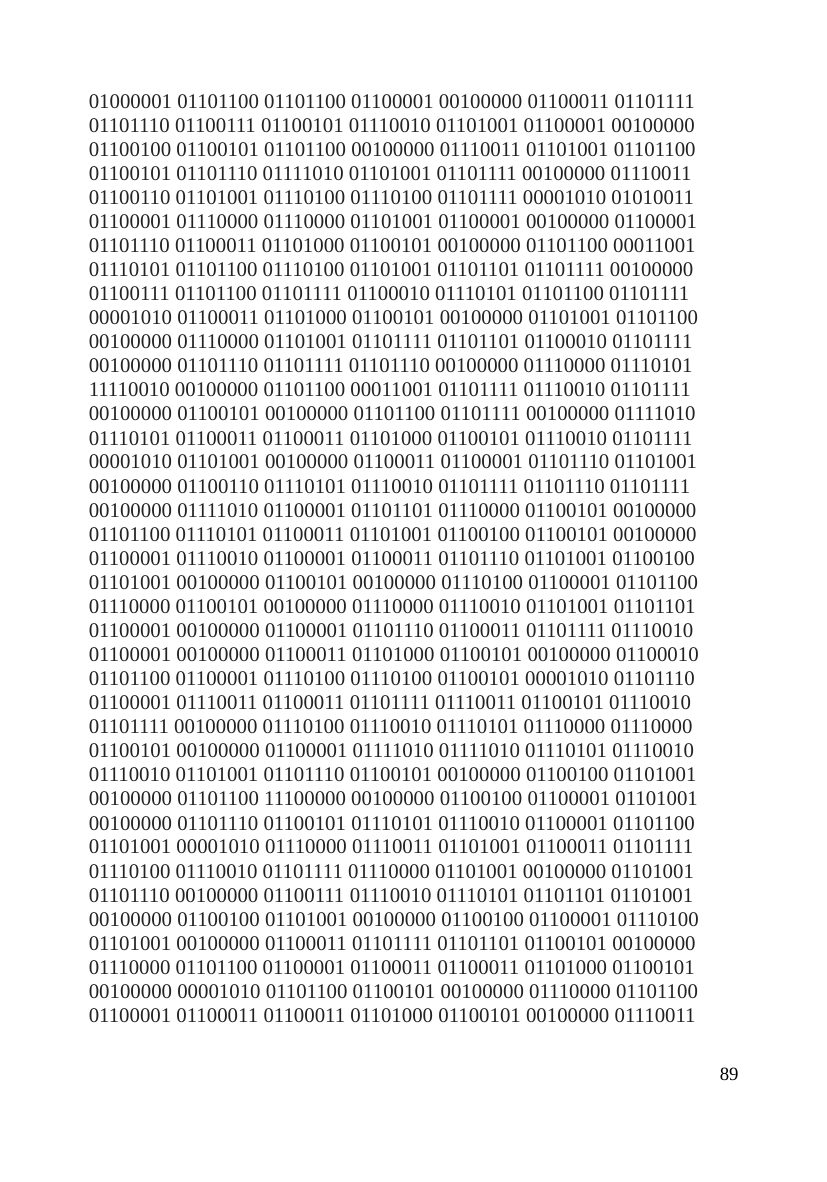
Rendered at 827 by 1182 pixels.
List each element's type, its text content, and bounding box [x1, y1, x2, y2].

subtitle 01000001 01101100 01101100 01100001 00100000 01100011 01101111 01101110 01100111 01100101 01110010 01101001 01100001 00100000 01100100 01100101 01101100 00100000 01110011 01101001 01101100 01100101 01101110 01111010 01101001 01101111 00100000 01110011 01100110 01101001 01110100 01110100 01101111 00001010 01010011 01100001 01110000 01110000 01101001 01100001 00100000 01100001 01101110 01100011 01101000 01100101 00100000 01101100 00011001 01110101 01101100 01110100 01101001 01101101 01101111 00100000 01100111 01101100 01101111 01100010 01110101 01101100 01101111 00001010 01100011 01101000 01100101 00100000 01101001 01101100 00100000 01110000 01101001 01101111 01101101 01100010 01101111 00100000 01101110 01101111 01101110 00100000 01110000 01110101 11110010 00100000 01101100 00011001 01101111 01110010 01101111 00100000 01100101 00100000 01101100 01101111 00100000 01111010 01110101 01100011 01100011 01101000 01100101 01110010 01101111 00001010 01101001 00100000 01100011 01100001 01101110 01101001 00100000 01100110 01110101 01110010 01101111 01101110 01101111 00100000 01111010 01100001 01101101 01110000 01100101 00100000 01101100 01110101 01100011 01101001 01100100 01100101 00100000 01100001 01110010 01100001 01100011 01101110 01101001 01100100 01101001 00100000 01100101 00100000 01110100 01100001 01101100 01110000 01100101 00100000 01110000 01110010 01101001 01101101 01100001 00100000 01100001 01101110 01100011 01101111 01110010 01100001 00100000 01100011 01101000 01100101 00100000 01100010 01101100 01100001 01110100 01110100 01100101 00001010 01101110 01100001 01110011 01100011 01101111 01110011 01100101 01110010 01101111 00100000 01110100 01110010 01110101 01110000 01110000 01100101 00100000 01100001 01111010 01111010 01110101 01110010 01110010 01101001 01101110 01100101 00100000 01100100 01101001 00100000 01101100 11100000 00100000 01100100 01100001 01101001 00100000 01101110 01100101 01110101 01110010 01100001 01101100 01101001 00001010 01110000 01110011 01101001 01100011 01101111 01110100 01110010 01101111 01110000 01101001 00100000 01101001 01101110 00100000 01100111 01110010 01110101 01101101 01101001 00100000 01100100 01101001 00100000 01100100 01100001 01110100 01101001 00100000 01100011 01101111 01101101 01100101 00100000 01110000 01101100 01100001 01100011 01100011 01101000 01100101 00100000 00001010 01101100 01100101 00100000 01110000 01101100 01100001 01100011 01100011 01101000 01100101 00100000 01110011 [88, 88, 738, 1027]
